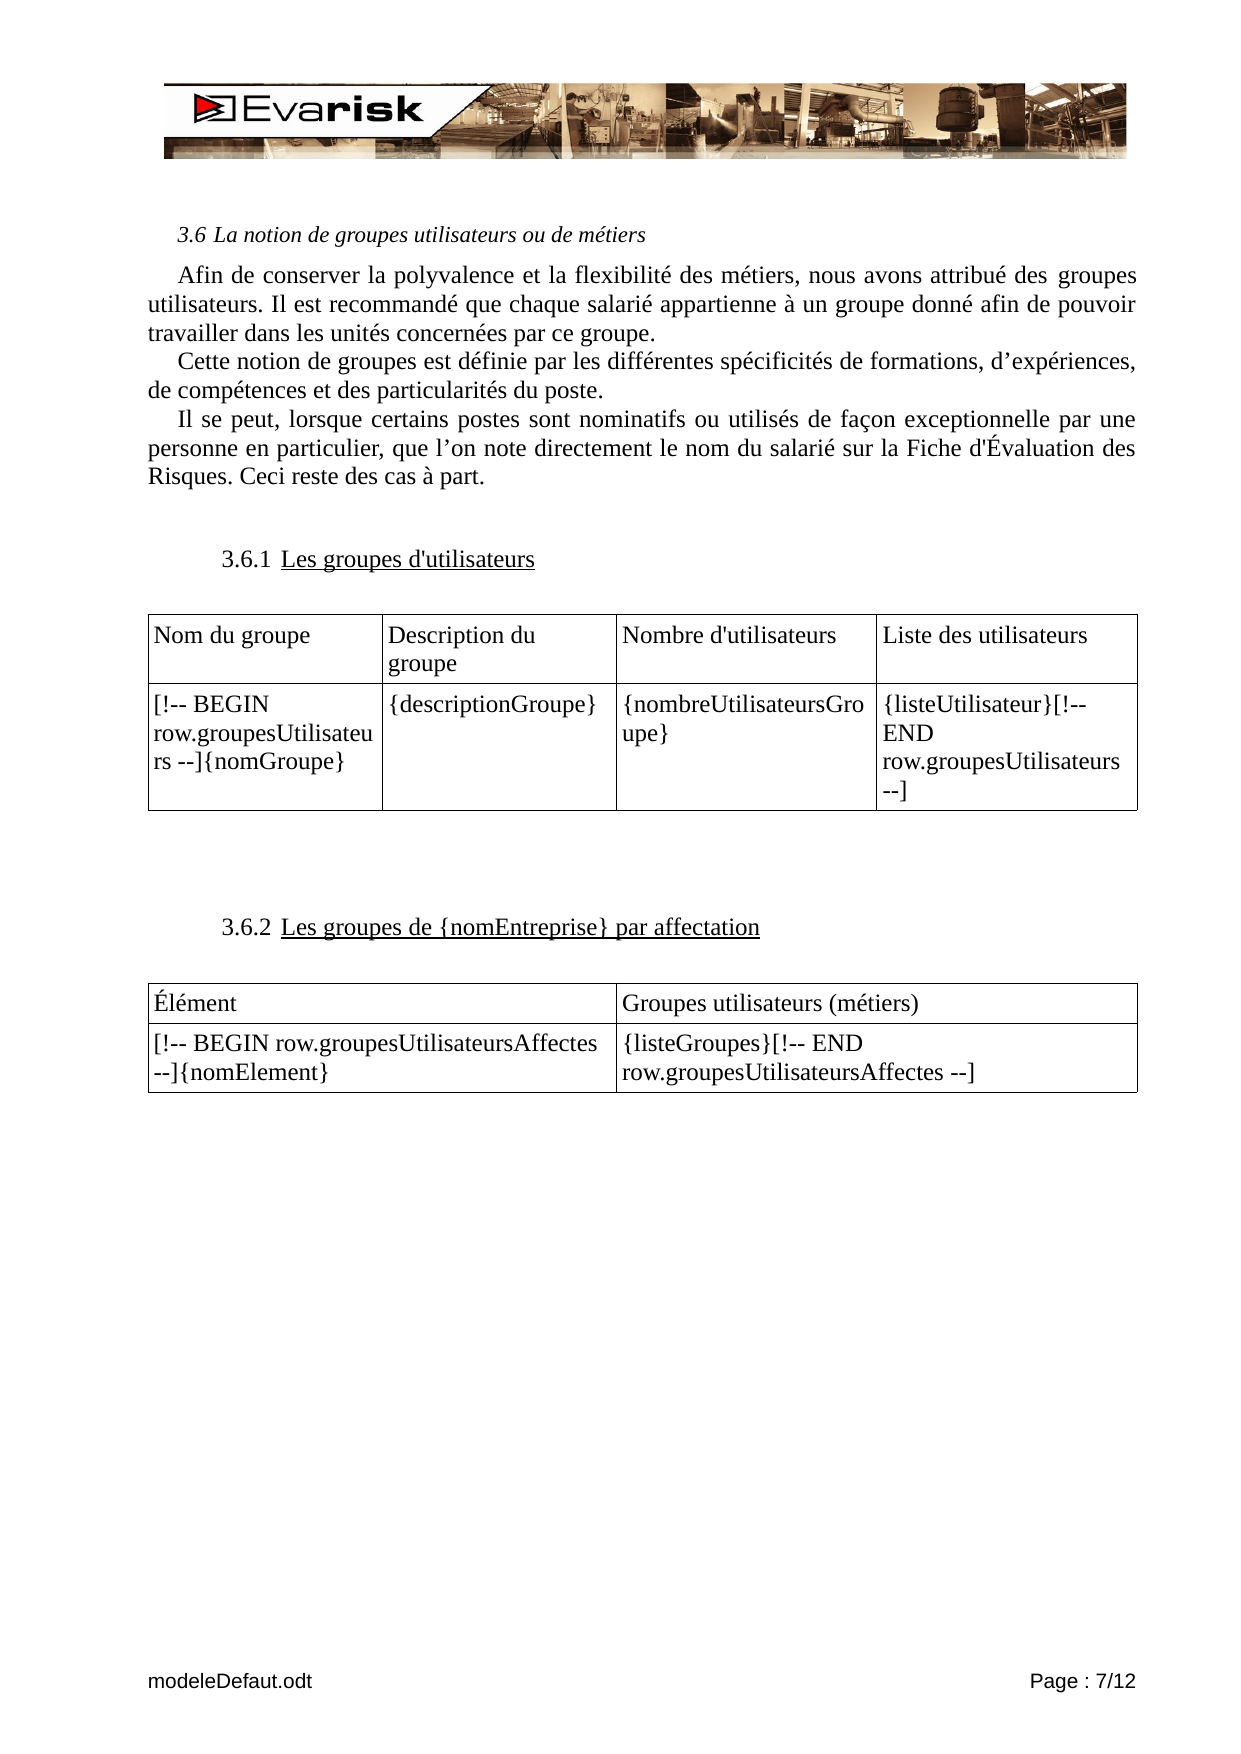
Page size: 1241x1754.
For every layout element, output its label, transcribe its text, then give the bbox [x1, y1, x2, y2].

text Il se peut, lorsque certains postes sont nominatifs ou utilisés de façon exceptionnelle par une personne en particulier, que l’on note directement le nom du salarié sur la Fiche d'Évaluation des Risques. Ceci reste des cas à part. [148, 404, 1137, 490]
table_header Liste des utilisateurs [877, 615, 1137, 683]
text Afin de conserver la polyvalence et la flexibilité des métiers, nous avons attribué des groupes utilisateurs. Il est recommandé que chaque salarié appartienne à un groupe donné afin de pouvoir travailler dans les unités concernées par ce groupe. [148, 260, 1137, 346]
table_header Nom du groupe [149, 615, 382, 683]
text Cette notion de groupes est définie par les différentes spécificités de formations, d’expériences, de compétences et des particularités du poste. [148, 346, 1137, 404]
table_cell {descriptionGroupe} [383, 684, 616, 809]
subtitle Les groupes d'utilisateurs [221, 544, 1137, 573]
table_header Description du groupe [383, 615, 616, 683]
table_cell {listeGroupes}[!-- END row.groupesUtilisateursAffectes --] [617, 1024, 1137, 1092]
table_header Élément [149, 984, 616, 1023]
table_cell [!-- BEGIN row.groupesUtilisateurs --]{nomGroupe} [149, 684, 382, 809]
table_cell [!-- BEGIN row.groupesUtilisateursAffectes --]{nomElement} [149, 1024, 616, 1092]
subtitle Les groupes de {nomEntreprise} par affectation [221, 912, 1137, 941]
table_header Groupes utilisateurs (métiers) [617, 984, 1137, 1023]
subtitle La notion de groupes utilisateurs ou de métiers [177, 221, 1137, 248]
table_cell {listeUtilisateur}[!-- END row.groupesUtilisateurs --] [877, 684, 1137, 809]
table_header Nombre d'utilisateurs [617, 615, 876, 683]
table_cell {nombreUtilisateursGroupe} [617, 684, 876, 809]
